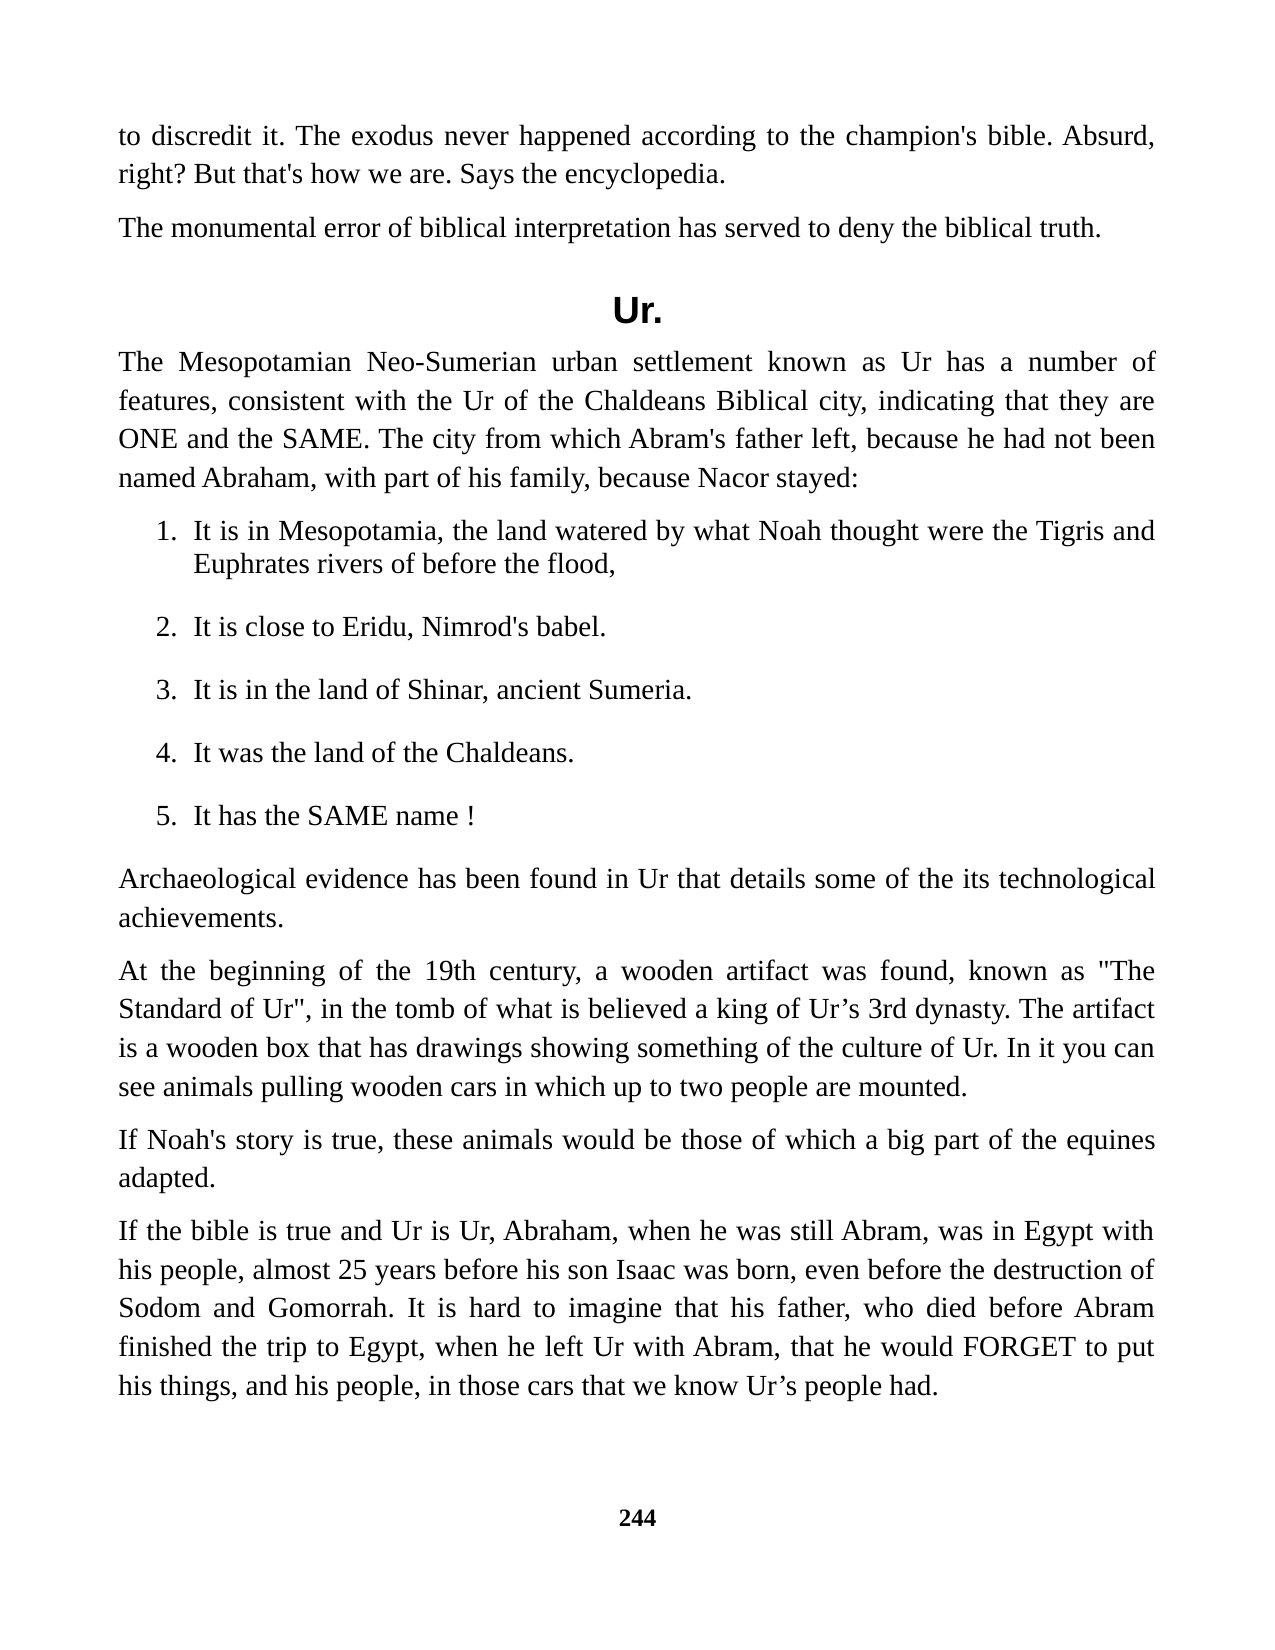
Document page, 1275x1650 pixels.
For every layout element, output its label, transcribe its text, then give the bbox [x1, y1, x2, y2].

list It was the land of the Chaldeans. [156, 735, 1157, 769]
text At the beginning of the 19th century, a wooden artifact was found, known as "The Standard of Ur", in the tomb of what is believed a king of Ur’s 3rd dynasty. The artifact is a wooden box that has drawings showing something of the culture of Ur. In it you can see animals pulling wooden cars in which up to two people are mounted. [118, 953, 1157, 1102]
list It has the SAME name ! [156, 798, 1157, 832]
text If the bible is true and Ur is Ur, Abraham, when he was still Abram, was in Egypt with his people, almost 25 years before his son Isaac was born, even before the destruction of Sodom and Gomorrah. It is hard to imagine that his father, who died before Abram finished the trip to Egypt, when he left Ur with Abram, that he would FORGET to put his things, and his people, in those cars that we know Ur’s people had. [118, 1213, 1157, 1401]
text The monumental error of biblical interpretation has served to deny the biblical truth. [118, 210, 1157, 243]
list It is in the land of Shinar, ancient Sumeria. [156, 672, 1157, 706]
text Archaeological evidence has been found in Ur that details some of the its technological achievements. [118, 861, 1157, 933]
text If Noah's story is true, these animals would be those of which a big part of the equines adapted. [118, 1122, 1157, 1194]
list It is close to Eridu, Nimrod's babel. [156, 609, 1157, 643]
text to discredit it. The exodus never happened according to the champion's bible. Absurd, right? But that's how we are. Says the encyclopedia. [118, 118, 1157, 190]
subtitle Ur. [118, 288, 1157, 332]
text The Mesopotamian Neo-Sumerian urban settlement known as Ur has a number of features, consistent with the Ur of the Chaldeans Biblical city, indicating that they are ONE and the SAME. The city from which Abram's father left, because he had not been named Abraham, with part of his family, because Nacor stayed: [118, 344, 1157, 493]
list It is in Mesopotamia, the land watered by what Noah thought were the Tigris and Euphrates rivers of before the flood, [156, 513, 1157, 580]
